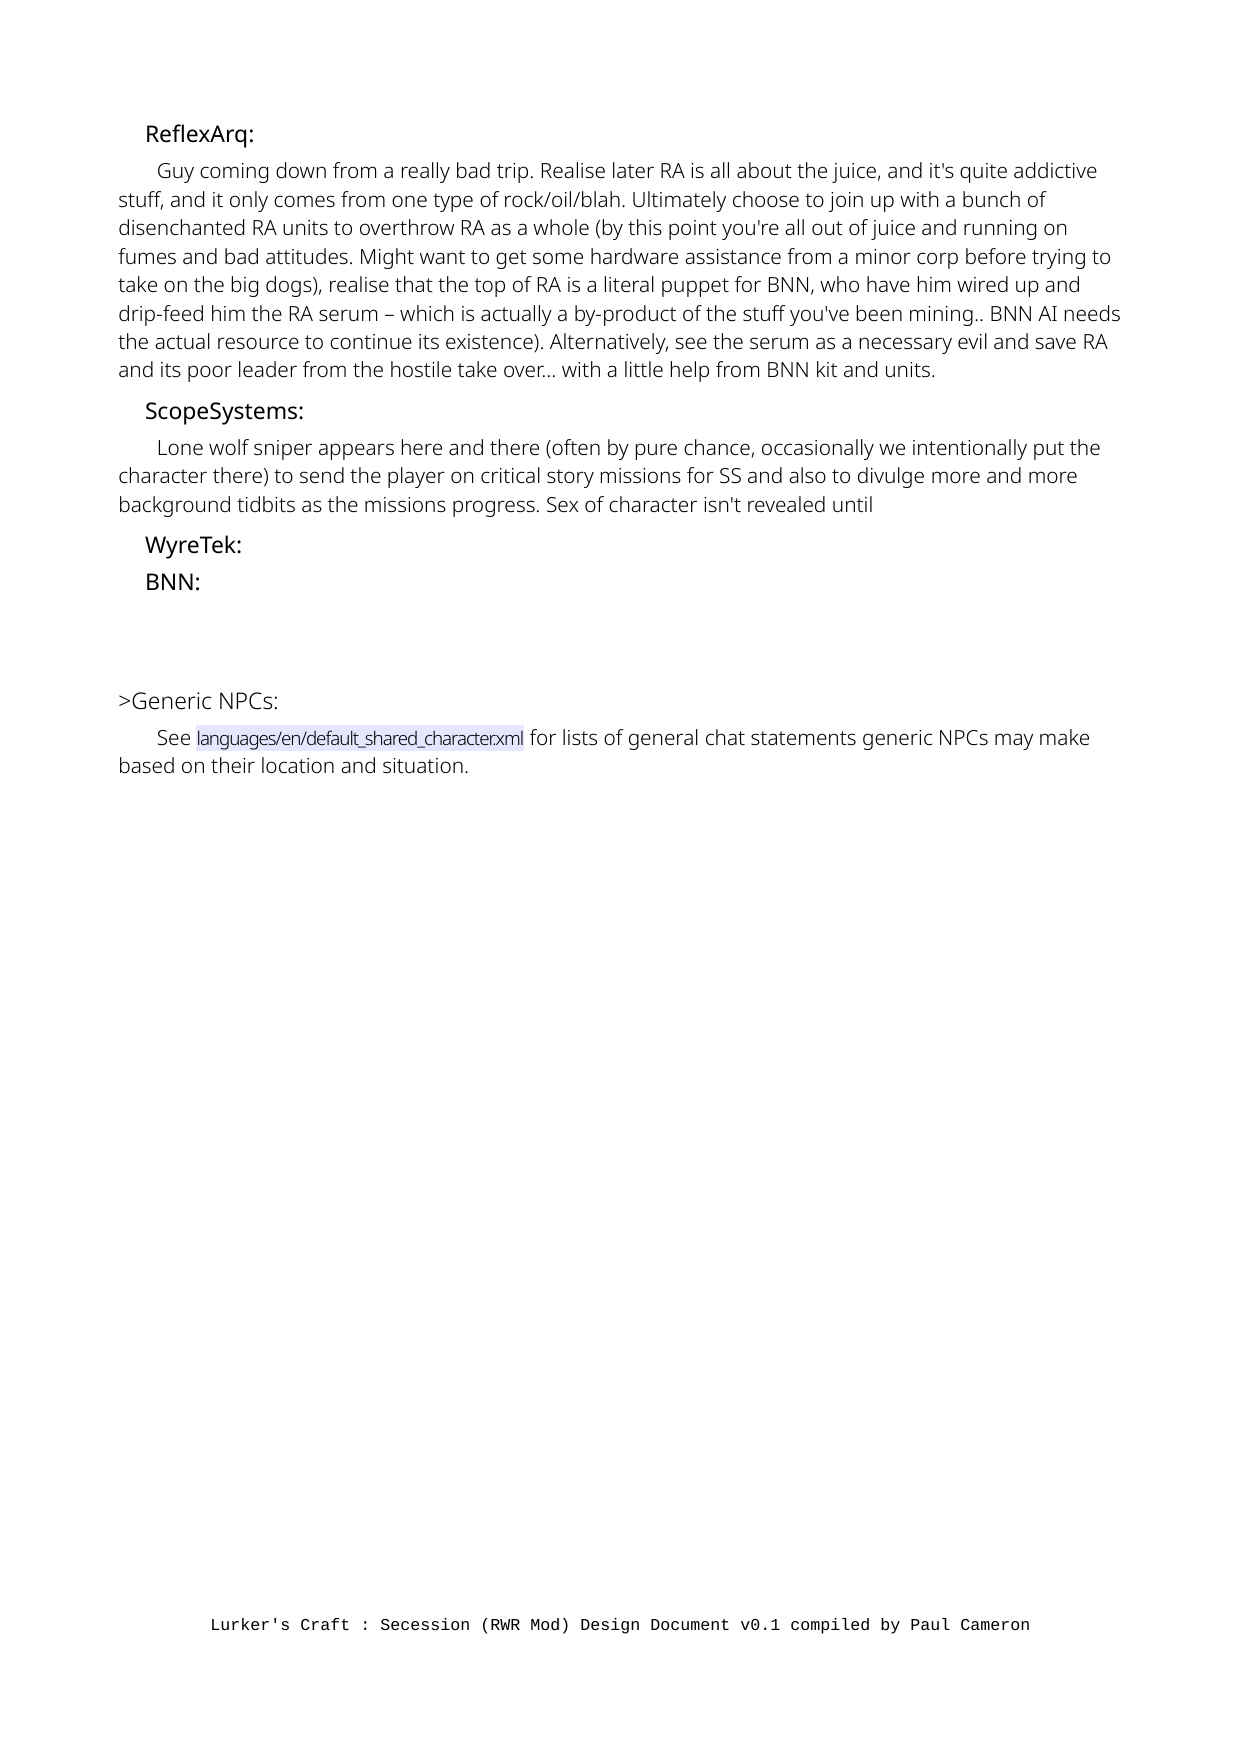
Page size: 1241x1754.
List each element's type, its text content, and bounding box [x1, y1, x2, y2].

subtitle WyreTek: [136, 529, 1122, 560]
subtitle >Generic NPCs: [118, 685, 1122, 716]
subtitle BNN: [136, 566, 1122, 597]
subtitle ScopeSystems: [136, 394, 1122, 426]
subtitle ReflexArq: [136, 118, 1122, 149]
text See languages/en/default_shared_character.xml for lists of general chat statements generic NPCs may make based on their location and situation. [118, 723, 1122, 780]
text Guy coming down from a really bad trip. Realise later RA is all about the juice, and it's quite addictive stuff, and it only comes from one type of rock/oil/blah. Ultimately choose to join up with a bunch of disenchanted RA units to overthrow RA as a whole (by this point you're all out of juice and running on fumes and bad attitudes. Might want to get some hardware assistance from a minor corp before trying to take on the big dogs), realise that the top of RA is a literal puppet for BNN, who have him wired up and drip-feed him the RA serum – which is actually a by-product of the stuff you've been mining.. BNN AI needs the actual resource to continue its existence). Alternatively, see the serum as a necessary evil and save RA and its poor leader from the hostile take over... with a little help from BNN kit and units. [118, 156, 1122, 384]
text Lone wolf sniper appears here and there (often by pure chance, occasionally we intentionally put the character there) to send the player on critical story missions for SS and also to divulge more and more background tidbits as the missions progress. Sex of character isn't revealed until [118, 433, 1122, 518]
